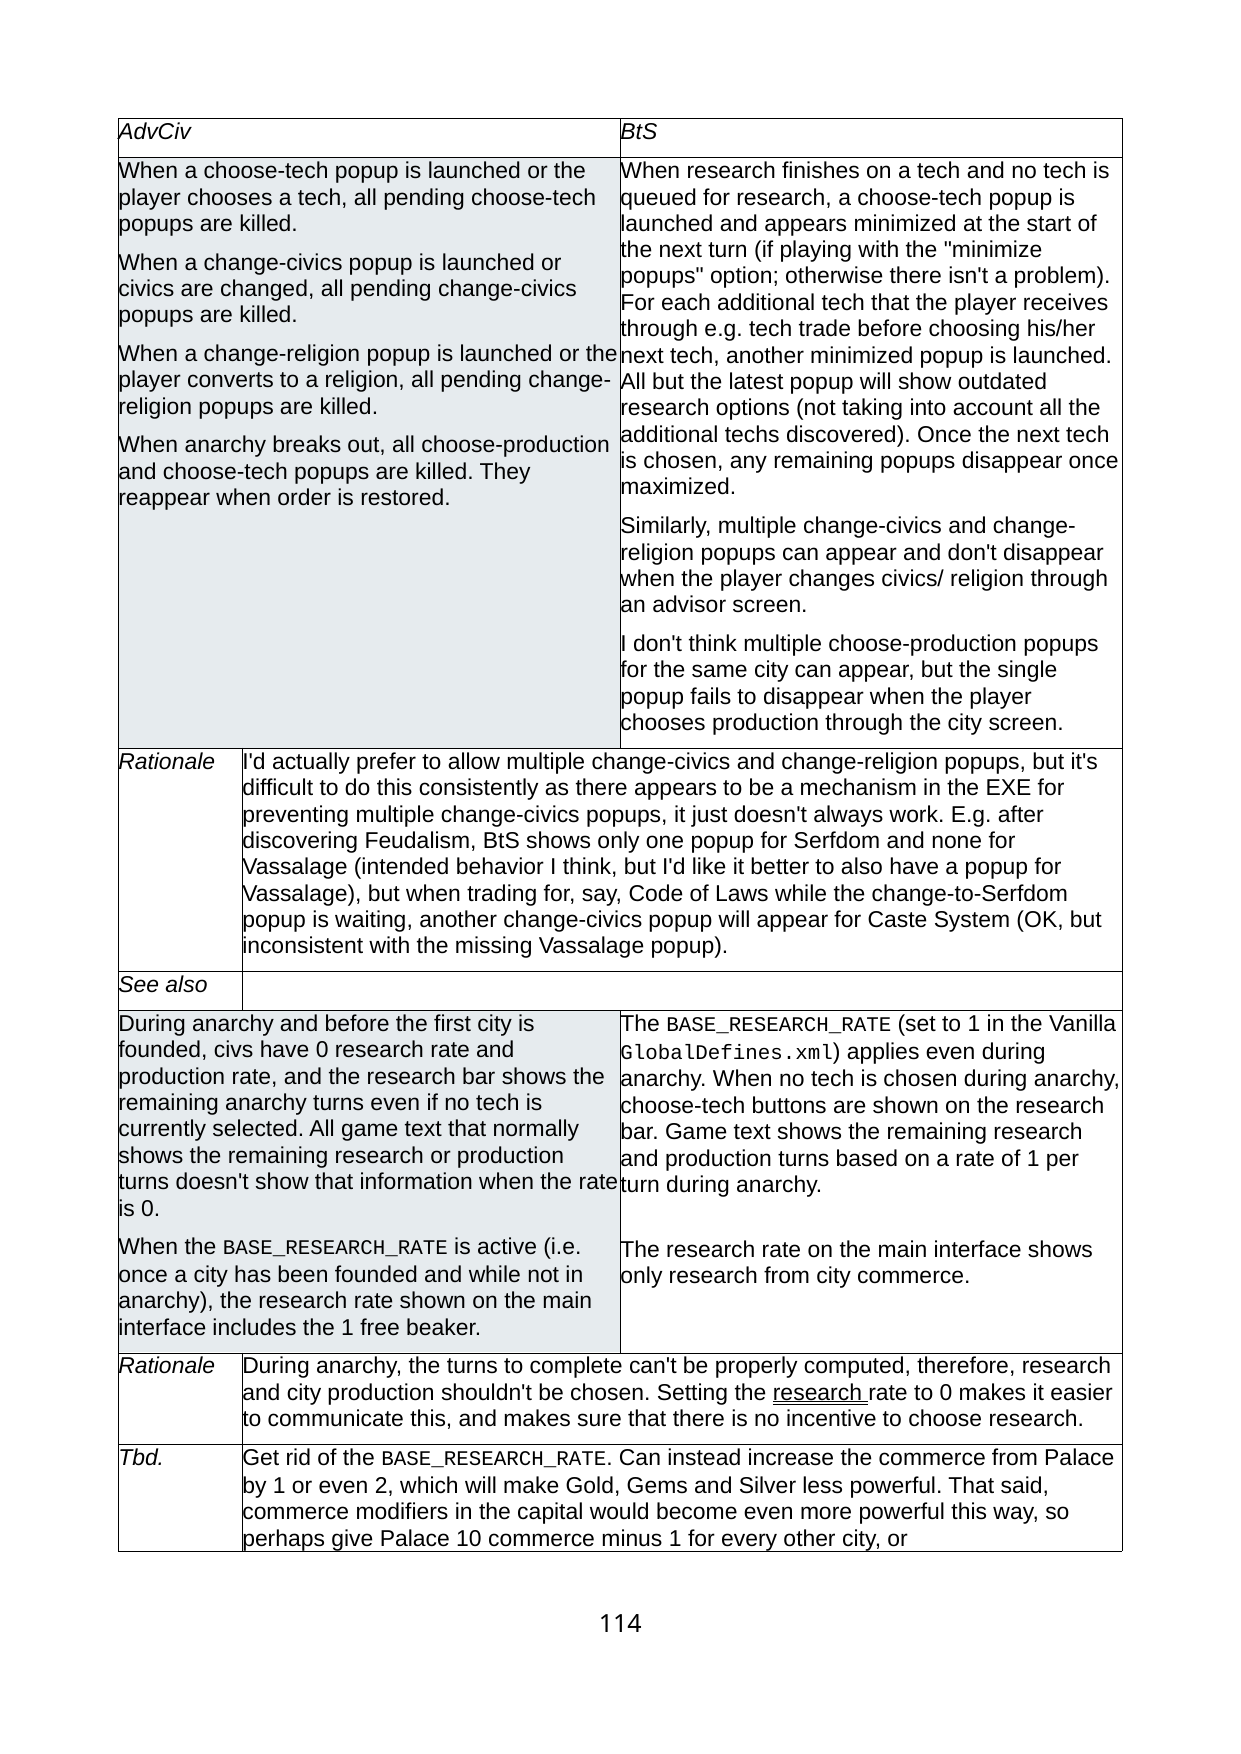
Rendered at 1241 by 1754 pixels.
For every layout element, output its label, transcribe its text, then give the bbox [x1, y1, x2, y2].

table_cell When a choose-tech popup is launched or the player chooses a tech, all pending choose-tech popups are killed. When a change-civics popup is launched or civics are changed, all pending change-civics popups are killed. When a change-religion popup is launched or the player converts to a religion, all pending change-religion popups are killed. When anarchy breaks out, all choose-production and choose-tech popups are killed. They reappear when order is restored. [119, 158, 620, 748]
table_cell [243, 972, 1122, 1010]
table_cell The BASE_RESEARCH_RATE (set to 1 in the Vanilla GlobalDefines.xml) applies even during anarchy. When no tech is chosen during anarchy, choose-tech buttons are shown on the research bar. Game text shows the remaining research and production turns based on a rate of 1 per turn during anarchy. The research rate on the main interface shows only research from city commerce. [621, 1011, 1122, 1352]
table_cell Rationale [119, 1354, 242, 1444]
table_cell Rationale [119, 749, 242, 971]
table_cell When research finishes on a tech and no tech is queued for research, a choose-tech popup is launched and appears minimized at the start of the next turn (if playing with the "minimize popups" option; otherwise there isn't a problem). For each additional tech that the player receives through e.g. tech trade before choosing his/her next tech, another minimized popup is launched. All but the latest popup will show outdated research options (not taking into account all the additional techs discovered). Once the next tech is chosen, any remaining popups disappear once maximized. Similarly, multiple change-civics and change-religion popups can appear and don't disappear when the player changes civics/ religion through an advisor screen. I don't think multiple choose-production popups for the same city can appear, but the single popup fails to disappear when the player chooses production through the city screen. [621, 158, 1122, 748]
table_cell Get rid of the BASE_RESEARCH_RATE. Can instead increase the commerce from Palace by 1 or even 2, which will make Gold, Gems and Silver less powerful. That said, commerce modifiers in the capital would become even more powerful this way, so perhaps give Palace 10 commerce minus 1 for every other city, or [243, 1445, 1122, 1551]
table_cell See also [119, 972, 242, 1010]
table_cell BtS [621, 119, 1122, 157]
table_cell AdvCiv [119, 119, 620, 157]
table_cell Tbd. [119, 1445, 242, 1551]
table_cell I'd actually prefer to allow multiple change-civics and change-religion popups, but it's difficult to do this consistently as there appears to be a mechanism in the EXE for preventing multiple change-civics popups, it just doesn't always work. E.g. after discovering Feudalism, BtS shows only one popup for Serfdom and none for Vassalage (intended behavior I think, but I'd like it better to also have a popup for Vassalage), but when trading for, say, Code of Laws while the change-to-Serfdom popup is waiting, another change-civics popup will appear for Caste System (OK, but inconsistent with the missing Vassalage popup). [243, 749, 1122, 971]
table_cell During anarchy, the turns to complete can't be properly computed, therefore, research and city production shouldn't be chosen. Setting the research rate to 0 makes it easier to communicate this, and makes sure that there is no incentive to choose research. [243, 1354, 1122, 1444]
table_cell During anarchy and before the first city is founded, civs have 0 research rate and production rate, and the research bar shows the remaining anarchy turns even if no tech is currently selected. All game text that normally shows the remaining research or production turns doesn't show that information when the rate is 0. When the BASE_RESEARCH_RATE is active (i.e. once a city has been founded and while not in anarchy), the research rate shown on the main interface includes the 1 free beaker. [119, 1011, 620, 1352]
